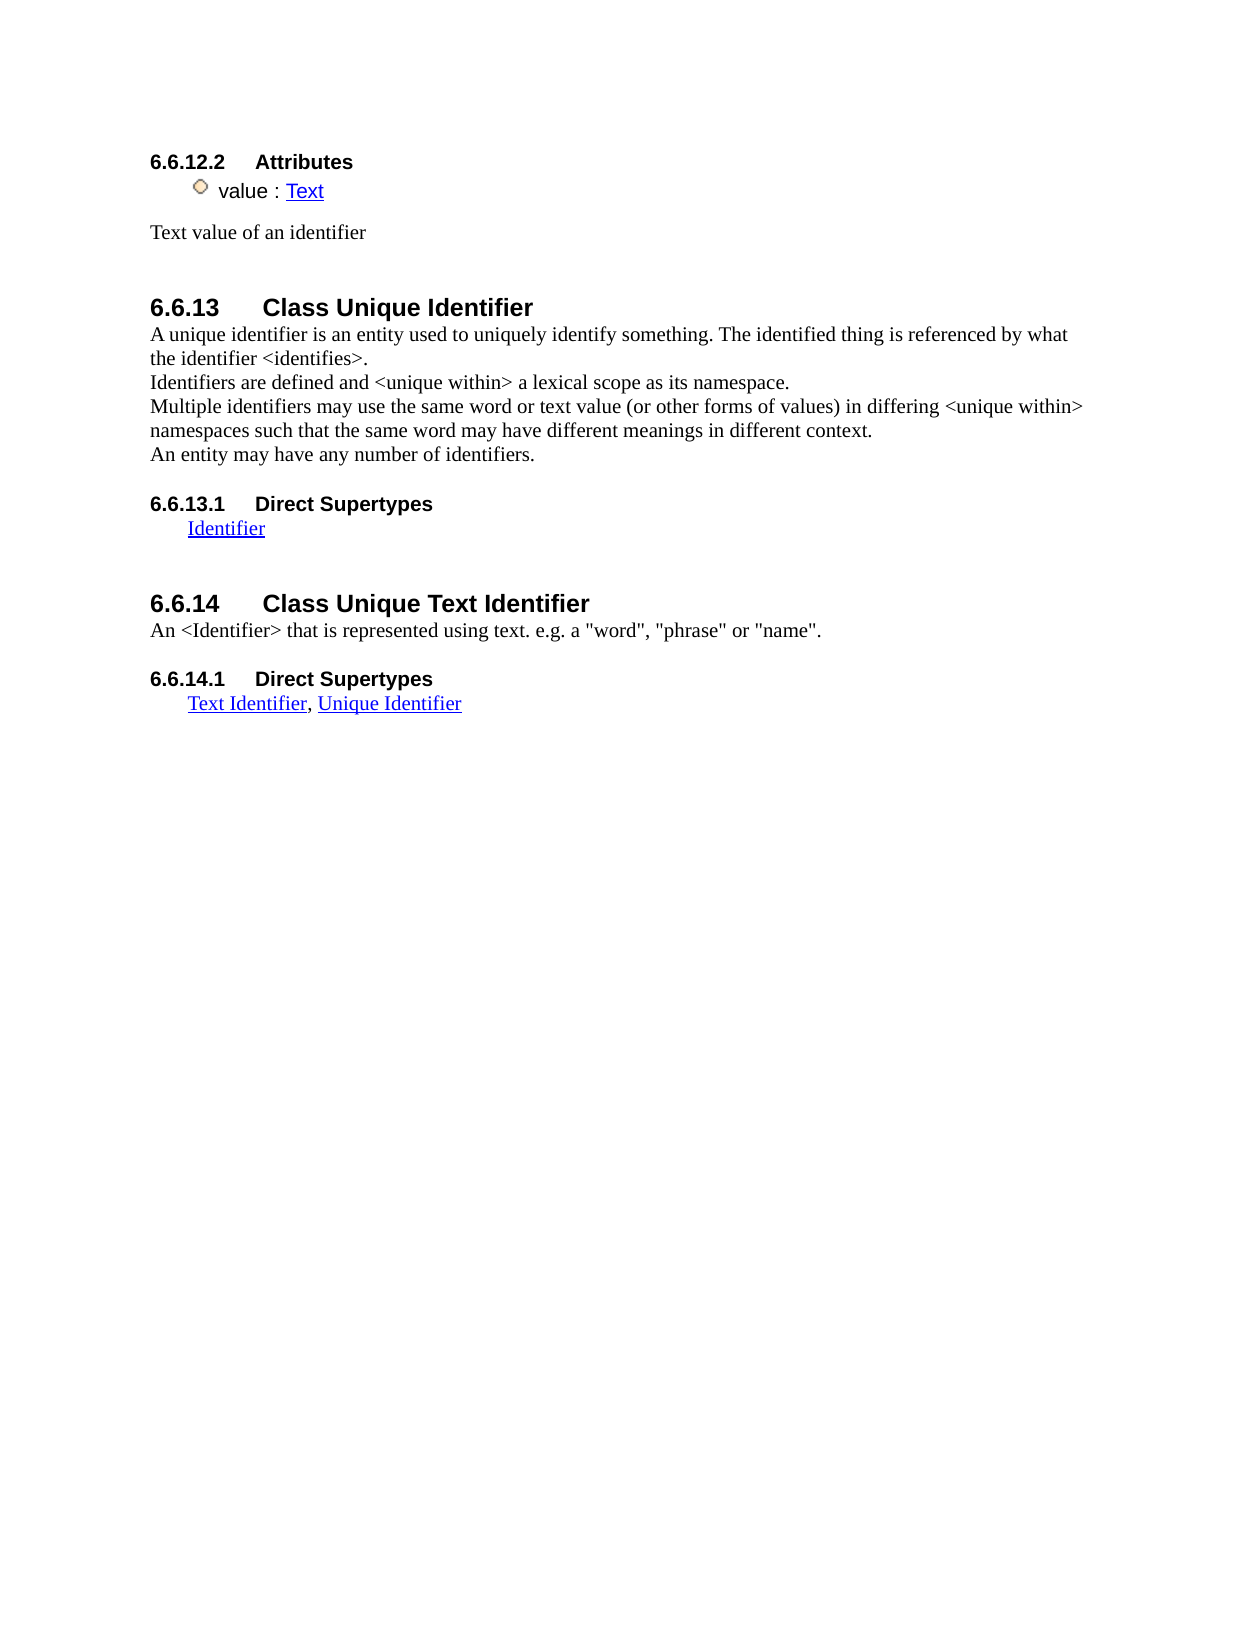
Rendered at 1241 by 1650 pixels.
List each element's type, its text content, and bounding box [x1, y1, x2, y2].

subtitle Attributes [150, 150, 1090, 174]
text An <Identifier> that is represented using text. e.g. a "word", "phrase" or "name". [150, 618, 1090, 642]
text Text Identifier, Unique Identifier [187, 691, 1090, 715]
text value : Text [187, 174, 1090, 203]
subtitle Class Unique Identifier [150, 293, 1090, 322]
subtitle Direct Supertypes [150, 667, 1090, 691]
text Identifier [187, 516, 1090, 540]
text Text value of an identifier [150, 220, 1090, 244]
subtitle Direct Supertypes [150, 492, 1090, 516]
text A unique identifier is an entity used to uniquely identify something. The identified thing is referenced by what the identifier <identifies>. Identifiers are defined and <unique within> a lexical scope as its namespace. Multiple identifiers may use the same word or text value (or other forms of values) in differing <unique within> namespaces such that the same word may have different meanings in different context. An entity may have any number of identifiers. [150, 322, 1090, 466]
picture [187, 173, 213, 199]
subtitle Class Unique Text Identifier [150, 589, 1090, 618]
